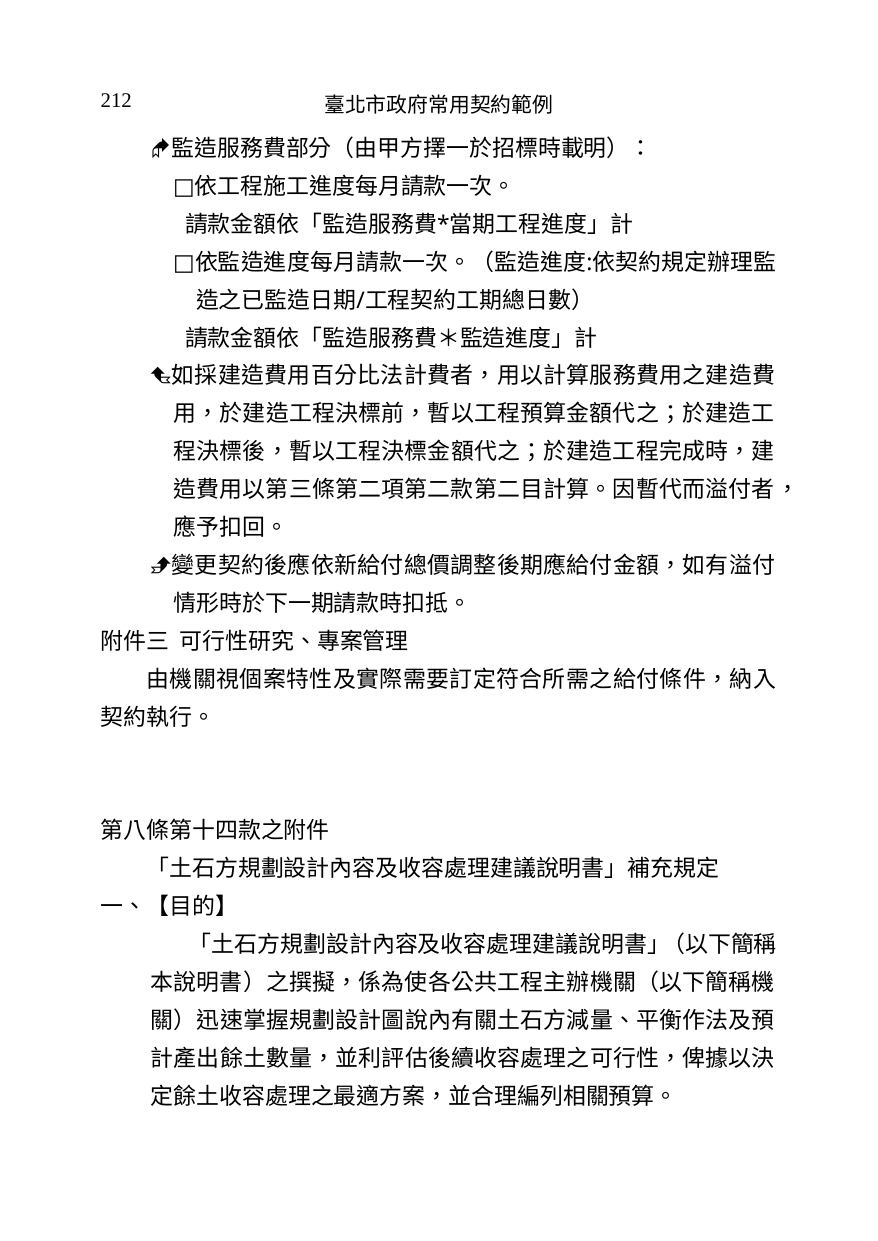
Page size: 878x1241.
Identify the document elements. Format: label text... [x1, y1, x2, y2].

text □依工程施工進度每月請款一次。 [173, 165, 777, 203]
text 一、【目的】 [100, 886, 777, 924]
text 如採建造費用百分比法計費者，用以計算服務費用之建造費用，於建造工程決標前，暫以工程預算金額代之；於建造工程決標後，暫以工程決標金額代之；於建造工程完成時，建造費用以第三條第二項第二款第二目計算。因暫代而溢付者，應予扣回。 [150, 355, 777, 544]
text 附件三 可行性研究、專案管理 [100, 620, 777, 658]
text 由機關視個案特性及實際需要訂定符合所需之給付條件，納入契約執行。 [100, 658, 777, 734]
text □依監造進度每月請款一次。（監造進度:依契約規定辦理監造之已監造日期/工程契約工期總日數） [173, 241, 777, 317]
text 「土石方規劃設計內容及收容處理建議說明書」補充規定 [100, 848, 777, 886]
text 請款金額依「監造服務費*當期工程進度」計 [173, 203, 777, 241]
text 第八條第十四款之附件 [100, 810, 777, 848]
text 監造服務費部分（由甲方擇一於招標時載明）： [150, 127, 777, 165]
text 變更契約後應依新給付總價調整後期應給付金額，如有溢付情形時於下一期請款時扣抵。 [150, 544, 777, 620]
text 請款金額依「監造服務費＊監造進度」計 [173, 317, 777, 355]
text 「土石方規劃設計內容及收容處理建議說明書」（以下簡稱本說明書）之撰擬，係為使各公共工程主辦機關（以下簡稱機關）迅速掌握規劃設計圖說內有關土石方減量、平衡作法及預計產出餘土數量，並利評估後續收容處理之可行性，俾據以決定餘土收容處理之最適方案，並合理編列相關預算。 [150, 924, 777, 1113]
